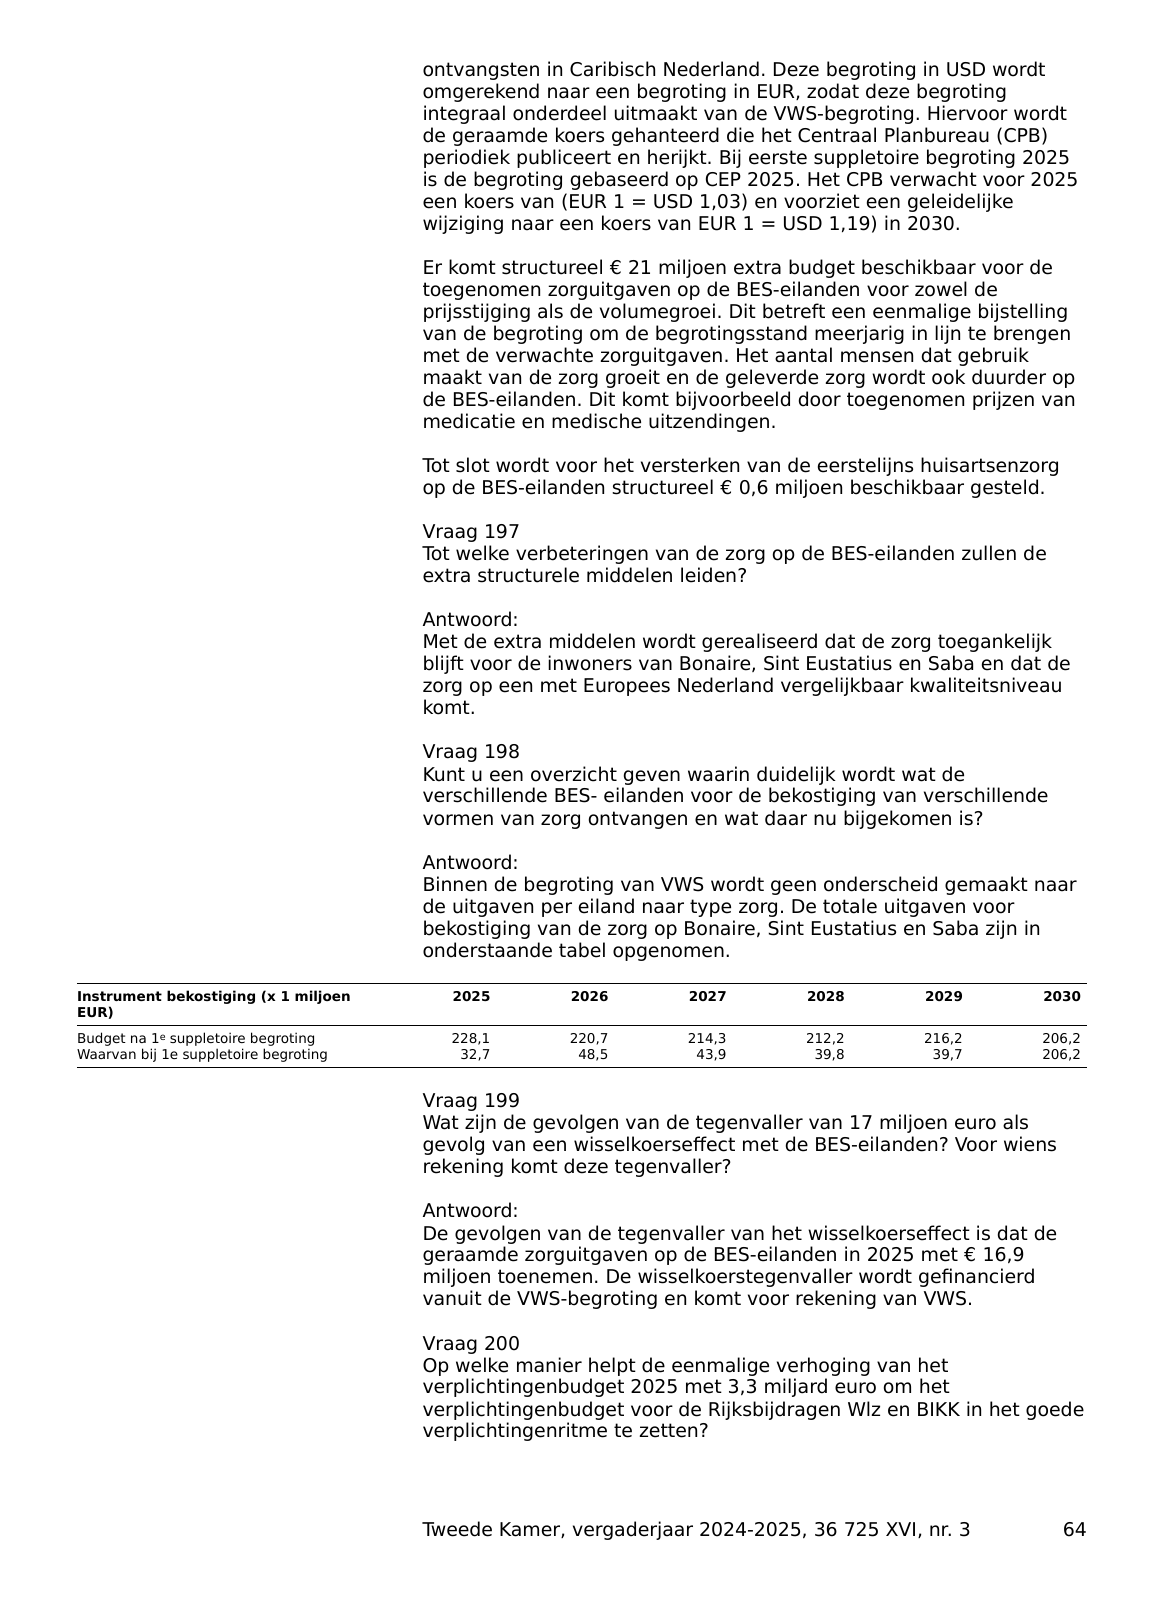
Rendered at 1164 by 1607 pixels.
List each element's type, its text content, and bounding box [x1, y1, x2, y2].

text Vraag 199 [422, 1090, 1087, 1112]
table_header 2030 [969, 984, 1087, 1025]
text Er komt structureel € 21 miljoen extra budget beschikbaar voor de toegenomen zorguitgaven op de BES-eilanden voor zowel de prĳsstĳging als de volumegroei. Dit betreft een eenmalige bijstelling van de begroting om de begrotingsstand meerjarig in lijn te brengen met de verwachte zorguitgaven. Het aantal mensen dat gebruik maakt van de zorg groeit en de geleverde zorg wordt ook duurder op de BES-eilanden. Dit komt bĳvoorbeeld door toegenomen prĳzen van medicatie en medische uitzendingen. [422, 257, 1087, 433]
table_header 2025 [378, 984, 496, 1025]
table_header 2028 [732, 984, 850, 1025]
table_header 2027 [614, 984, 732, 1025]
table_cell 228,1 [378, 1026, 496, 1047]
table_cell 39,8 [732, 1047, 850, 1067]
text Vraag 197 [422, 521, 1087, 543]
table_cell 43,9 [614, 1047, 732, 1067]
text Tot welke verbeteringen van de zorg op de BES-eilanden zullen de extra structurele middelen leiden? [422, 543, 1087, 587]
text Op welke manier helpt de eenmalige verhoging van het verplichtingenbudget 2025 met 3,3 miljard euro om het verplichtingenbudget voor de Rijksbijdragen Wlz en BIKK in het goede verplichtingenritme te zetten? [422, 1354, 1087, 1442]
table_cell 48,5 [496, 1047, 614, 1067]
table_cell 216,2 [850, 1026, 968, 1047]
text Vraag 198 [422, 741, 1087, 763]
text Binnen de begroting van VWS wordt geen onderscheid gemaakt naar de uitgaven per eiland naar type zorg. De totale uitgaven voor bekostiging van de zorg op Bonaire, Sint Eustatius en Saba zijn in onderstaande tabel opgenomen. [422, 873, 1087, 961]
table_header Instrument bekostiging (x 1 miljoen EUR) [77, 984, 378, 1025]
text Kunt u een overzicht geven waarin duidelijk wordt wat de verschillende BES- eilanden voor de bekostiging van verschillende vormen van zorg ontvangen en wat daar nu bijgekomen is? [422, 763, 1087, 829]
table_cell 212,2 [732, 1026, 850, 1047]
text Antwoord: [422, 852, 1087, 873]
text Antwoord: [422, 609, 1087, 631]
table_cell 206,2 [969, 1026, 1087, 1047]
text Met de extra middelen wordt gerealiseerd dat de zorg toegankelijk blijft voor de inwoners van Bonaire, Sint Eustatius en Saba en dat de zorg op een met Europees Nederland vergelijkbaar kwaliteitsniveau komt. [422, 631, 1087, 719]
table_cell 32,7 [378, 1047, 496, 1067]
table_cell Waarvan bij 1e suppletoire begroting [77, 1047, 378, 1067]
table_header 2029 [850, 984, 968, 1025]
text ontvangsten in Caribisch Nederland. Deze begroting in USD wordt omgerekend naar een begroting in EUR, zodat deze begroting integraal onderdeel uitmaakt van de VWS-begroting. Hiervoor wordt de geraamde koers gehanteerd die het Centraal Planbureau (CPB) periodiek publiceert en herijkt. Bij eerste suppletoire begroting 2025 is de begroting gebaseerd op CEP 2025. Het CPB verwacht voor 2025 een koers van (EUR 1 = USD 1,03) en voorziet een geleidelijke wijziging naar een koers van EUR 1 = USD 1,19) in 2030. [422, 59, 1087, 235]
table_cell 220,7 [496, 1026, 614, 1047]
table_cell 39,7 [850, 1047, 968, 1067]
text Wat zijn de gevolgen van de tegenvaller van 17 miljoen euro als gevolg van een wisselkoerseffect met de BES-eilanden? Voor wiens rekening komt deze tegenvaller? [422, 1112, 1087, 1178]
text Tot slot wordt voor het versterken van de eerstelĳns huisartsenzorg op de BES-eilanden structureel € 0,6 miljoen beschikbaar gesteld. [422, 455, 1087, 499]
table_cell Budget na 1e suppletoire begroting [77, 1026, 378, 1047]
table_cell 206,2 [969, 1047, 1087, 1067]
table_cell 214,3 [614, 1026, 732, 1047]
text Vraag 200 [422, 1332, 1087, 1354]
table_header 2026 [496, 984, 614, 1025]
text De gevolgen van de tegenvaller van het wisselkoerseffect is dat de geraamde zorguitgaven op de BES-eilanden in 2025 met € 16,9 miljoen toenemen. De wisselkoerstegenvaller wordt gefinancierd vanuit de VWS-begroting en komt voor rekening van VWS. [422, 1222, 1087, 1310]
text Antwoord: [422, 1200, 1087, 1222]
